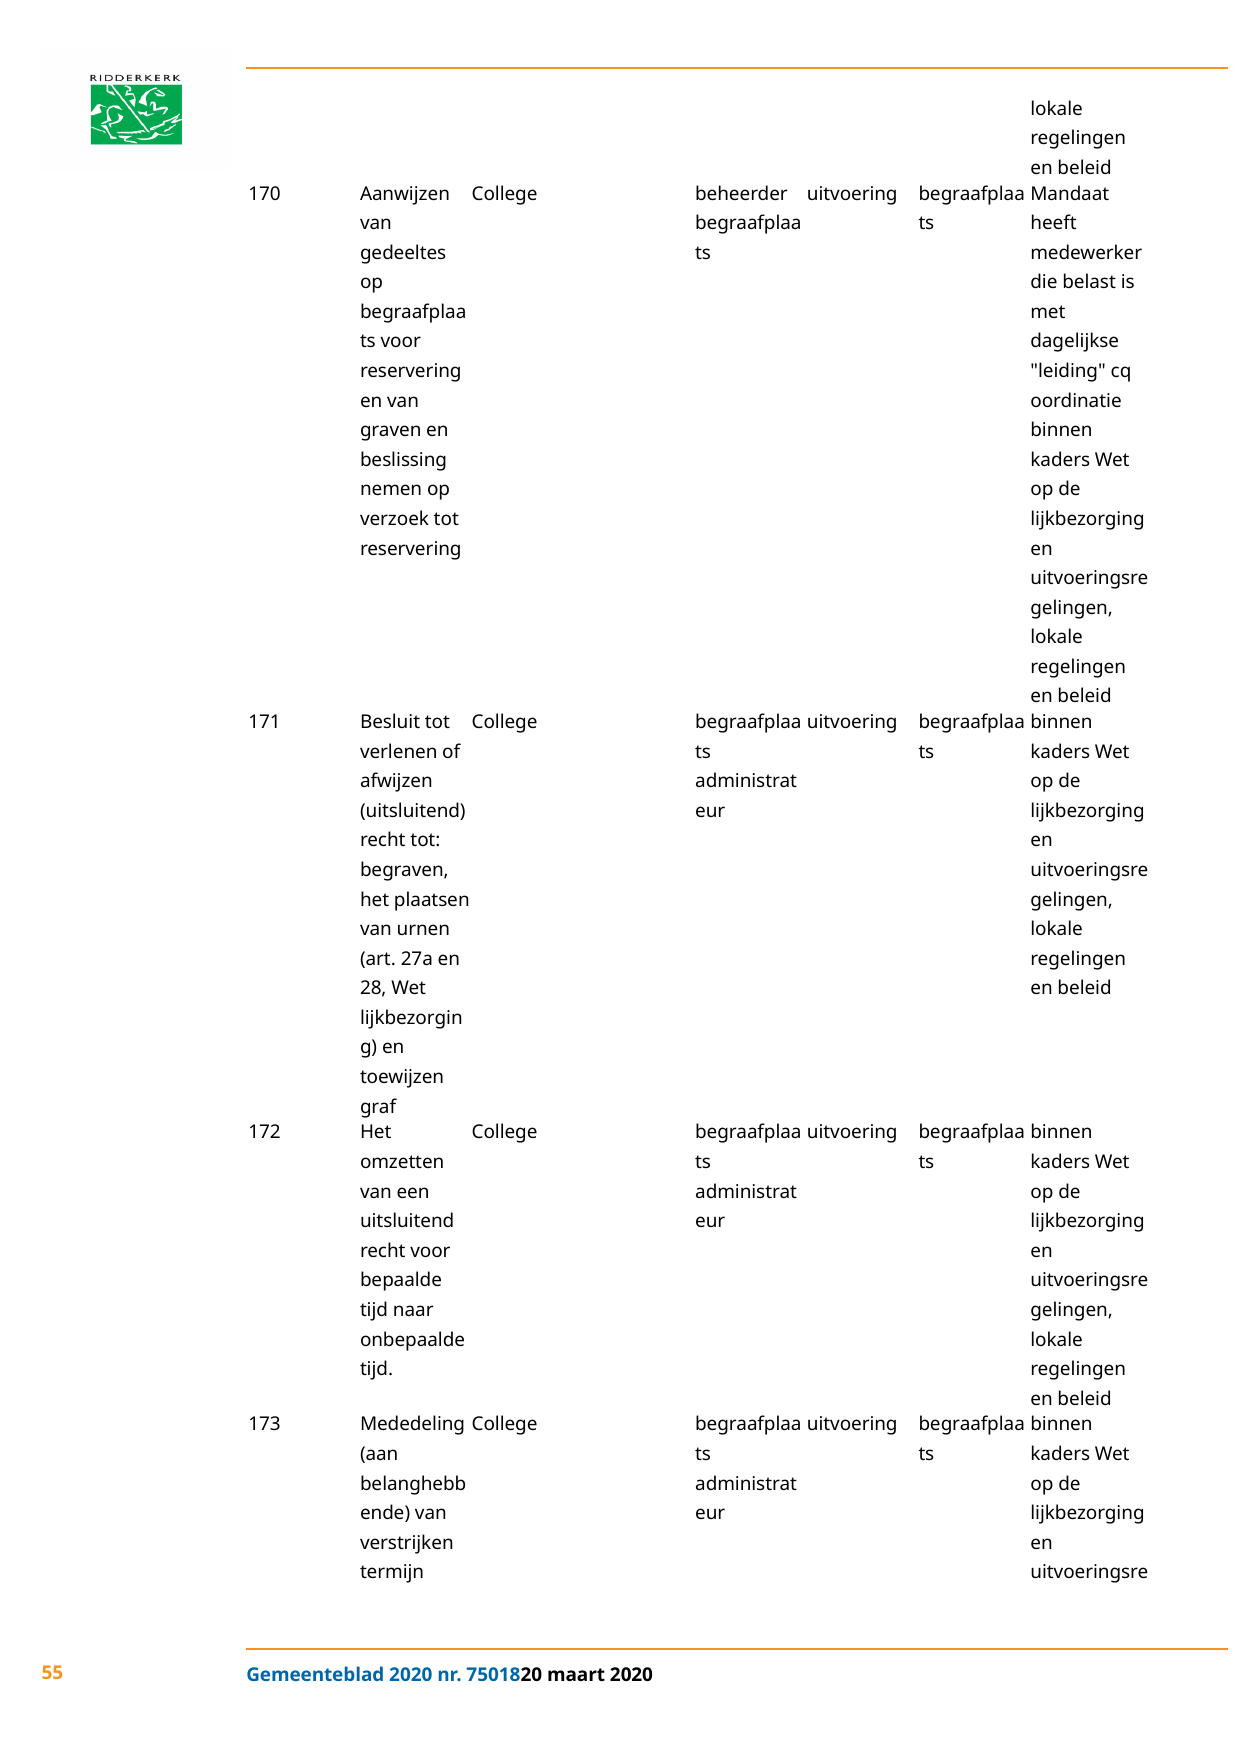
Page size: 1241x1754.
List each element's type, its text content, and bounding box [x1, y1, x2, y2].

table_cell College [471, 708, 583, 1119]
table_cell [583, 1411, 695, 1584]
table_cell binnen kaders Wet op de lijkbezorging en uitvoeringsre [1030, 1411, 1152, 1584]
table_cell College [471, 1119, 583, 1411]
table_cell 170 [248, 180, 360, 708]
table_cell uitvoering [807, 1119, 918, 1411]
table_cell 171 [248, 708, 360, 1119]
table_cell [583, 95, 695, 180]
table_cell Mandaat heeft medewerker die belast is met dagelijkse "leiding" cq oordinatie binnen kaders Wet op de lijkbezorging en uitvoeringsregelingen, lokale regelingen en beleid [1030, 180, 1152, 708]
table_cell Het omzetten van een uitsluitend recht voor bepaalde tijd naar onbepaalde tijd. [360, 1119, 471, 1411]
table_cell College [471, 1411, 583, 1584]
table_cell Aanwijzen van gedeeltes op begraafplaats voor reserveringen van graven en beslissing nemen op verzoek tot reservering [360, 180, 471, 708]
table_cell uitvoering [807, 708, 918, 1119]
table_cell [248, 95, 360, 180]
table_cell [807, 95, 918, 180]
table_cell lokale regelingen en beleid [1030, 95, 1152, 180]
table_cell [695, 95, 807, 180]
table_cell [471, 95, 583, 180]
table_cell begraafplaats administrateur [695, 708, 807, 1119]
table_cell 172 [248, 1119, 360, 1411]
table_cell begraafplaats [918, 1411, 1030, 1584]
table_cell begraafplaats [918, 1119, 1030, 1411]
table_cell beheerder begraafplaats [695, 180, 807, 708]
table_cell [583, 1119, 695, 1411]
table_cell binnen kaders Wet op de lijkbezorging en uitvoeringsregelingen, lokale regelingen en beleid [1030, 1119, 1152, 1411]
table_cell begraafplaats [918, 180, 1030, 708]
table_cell Besluit tot verlenen of afwijzen (uitsluitend) recht tot: begraven, het plaatsen van urnen (art. 27a en 28, Wet lijkbezorging) en toewijzen graf [360, 708, 471, 1119]
table_cell begraafplaats administrateur [695, 1119, 807, 1411]
table_cell [918, 95, 1030, 180]
table_cell Mededeling (aan belanghebbende) van verstrijken termijn [360, 1411, 471, 1584]
table_cell begraafplaats administrateur [695, 1411, 807, 1584]
table_cell uitvoering [807, 1411, 918, 1584]
table_cell [583, 708, 695, 1119]
table_cell binnen kaders Wet op de lijkbezorging en uitvoeringsregelingen, lokale regelingen en beleid [1030, 708, 1152, 1119]
table_cell [360, 95, 471, 180]
table_cell begraafplaats [918, 708, 1030, 1119]
table_cell uitvoering [807, 180, 918, 708]
table_cell 173 [248, 1411, 360, 1584]
picture [41, 47, 231, 172]
table_cell College [471, 180, 583, 708]
table_cell [583, 180, 695, 708]
